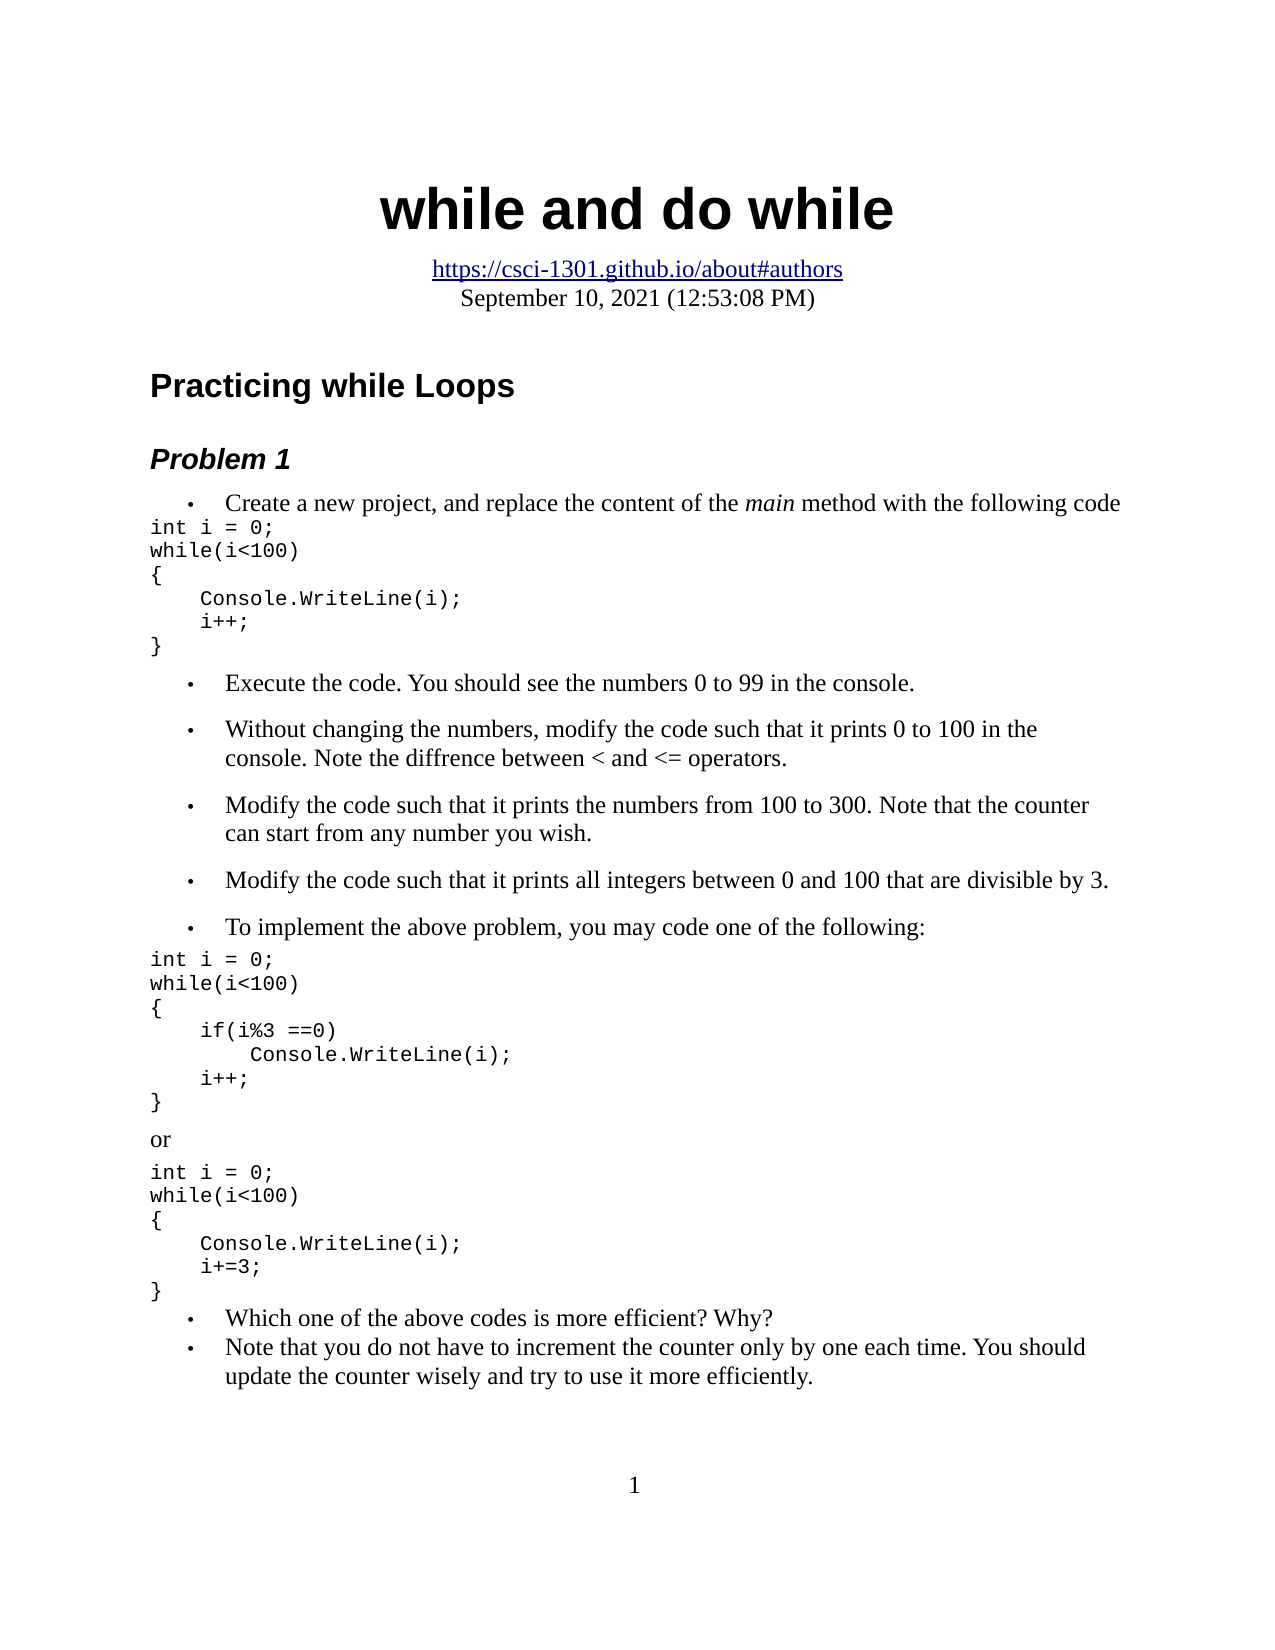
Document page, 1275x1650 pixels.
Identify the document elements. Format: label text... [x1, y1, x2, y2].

text while(i<100) [150, 540, 1125, 564]
text } [150, 1280, 1125, 1303]
title while and do while [150, 175, 1125, 242]
text Console.WriteLine(i); [150, 1233, 1125, 1256]
subtitle Problem 1 [150, 442, 1125, 476]
text { [150, 997, 1125, 1020]
text Console.WriteLine(i); [150, 1044, 1125, 1068]
text i++; [150, 611, 1125, 635]
text int i = 0; [150, 517, 1125, 540]
text { [150, 564, 1125, 588]
text int i = 0; [150, 949, 1125, 973]
text if(i%3 ==0) [150, 1020, 1125, 1044]
subtitle Practicing while Loops [150, 366, 1125, 404]
list Which one of the above codes is more efficient? Why? [187, 1303, 1125, 1332]
text } [150, 1091, 1125, 1115]
list Create a new project, and replace the content of the main method with the following code [187, 488, 1125, 517]
text while(i<100) [150, 973, 1125, 997]
list Without changing the numbers, modify the code such that it prints 0 to 100 in the console. Note the diffrence between < and <= operators. [187, 714, 1125, 772]
text Console.WriteLine(i); [150, 588, 1125, 611]
text i+=3; [150, 1256, 1125, 1280]
text while(i<100) [150, 1185, 1125, 1209]
text { [150, 1209, 1125, 1233]
list To implement the above problem, you may code one of the following: [187, 912, 1125, 941]
text https://csci-1301.github.io/about#authors [150, 254, 1125, 283]
text } [150, 635, 1125, 659]
text i++; [150, 1068, 1125, 1091]
list Modify the code such that it prints the numbers from 100 to 300. Note that the counter can start from any number you wish. [187, 790, 1125, 847]
list Execute the code. You should see the numbers 0 to 99 in the console. [187, 668, 1125, 696]
list Note that you do not have to increment the counter only by one each time. You should update the counter wisely and try to use it more efficiently. [187, 1332, 1125, 1390]
text September 10, 2021 (12:53:08 PM) [150, 283, 1125, 312]
list Modify the code such that it prints all integers between 0 and 100 that are divisible by 3. [187, 865, 1125, 894]
text int i = 0; [150, 1162, 1125, 1185]
text or [150, 1124, 1125, 1153]
